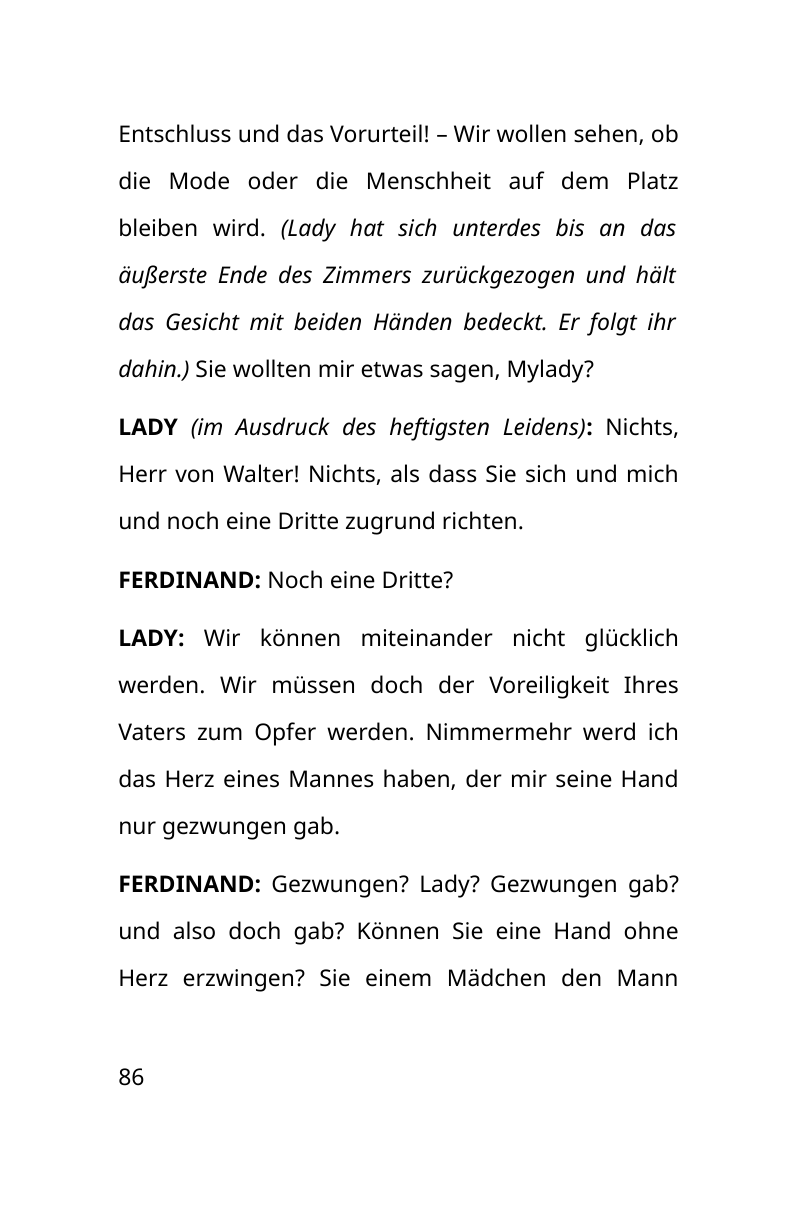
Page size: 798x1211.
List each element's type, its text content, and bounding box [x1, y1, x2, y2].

text LADY (im Ausdruck des heftigsten Leidens): Nichts, Herr von Walter! Nichts, als dass Sie sich und mich und noch eine Dritte zugrund richten. [118, 411, 679, 536]
text FERDINAND: Gezwungen? Lady? Gezwungen gab? und also doch gab? Können Sie eine Hand ohne Herz erzwingen? Sie einem Mädchen den Mann [118, 868, 679, 993]
text LADY: Wir können miteinander nicht glücklich werden. Wir müssen doch der Voreiligkeit Ihres Vaters zum Opfer werden. Nimmermehr werd ich das Herz eines Mannes haben, der mir seine Hand nur gezwungen gab. [118, 622, 679, 841]
text FERDINAND: Noch eine Dritte? [118, 563, 679, 595]
text Entschluss und das Vorurteil! – Wir wollen sehen, ob die Mode oder die Menschheit auf dem Platz bleiben wird. (Lady hat sich unterdes bis an das äußerste Ende des Zimmers zurückgezogen und hält das Gesicht mit beiden Händen bedeckt. Er folgt ihr dahin.) Sie wollten mir etwas sagen, Mylady? [118, 118, 679, 384]
